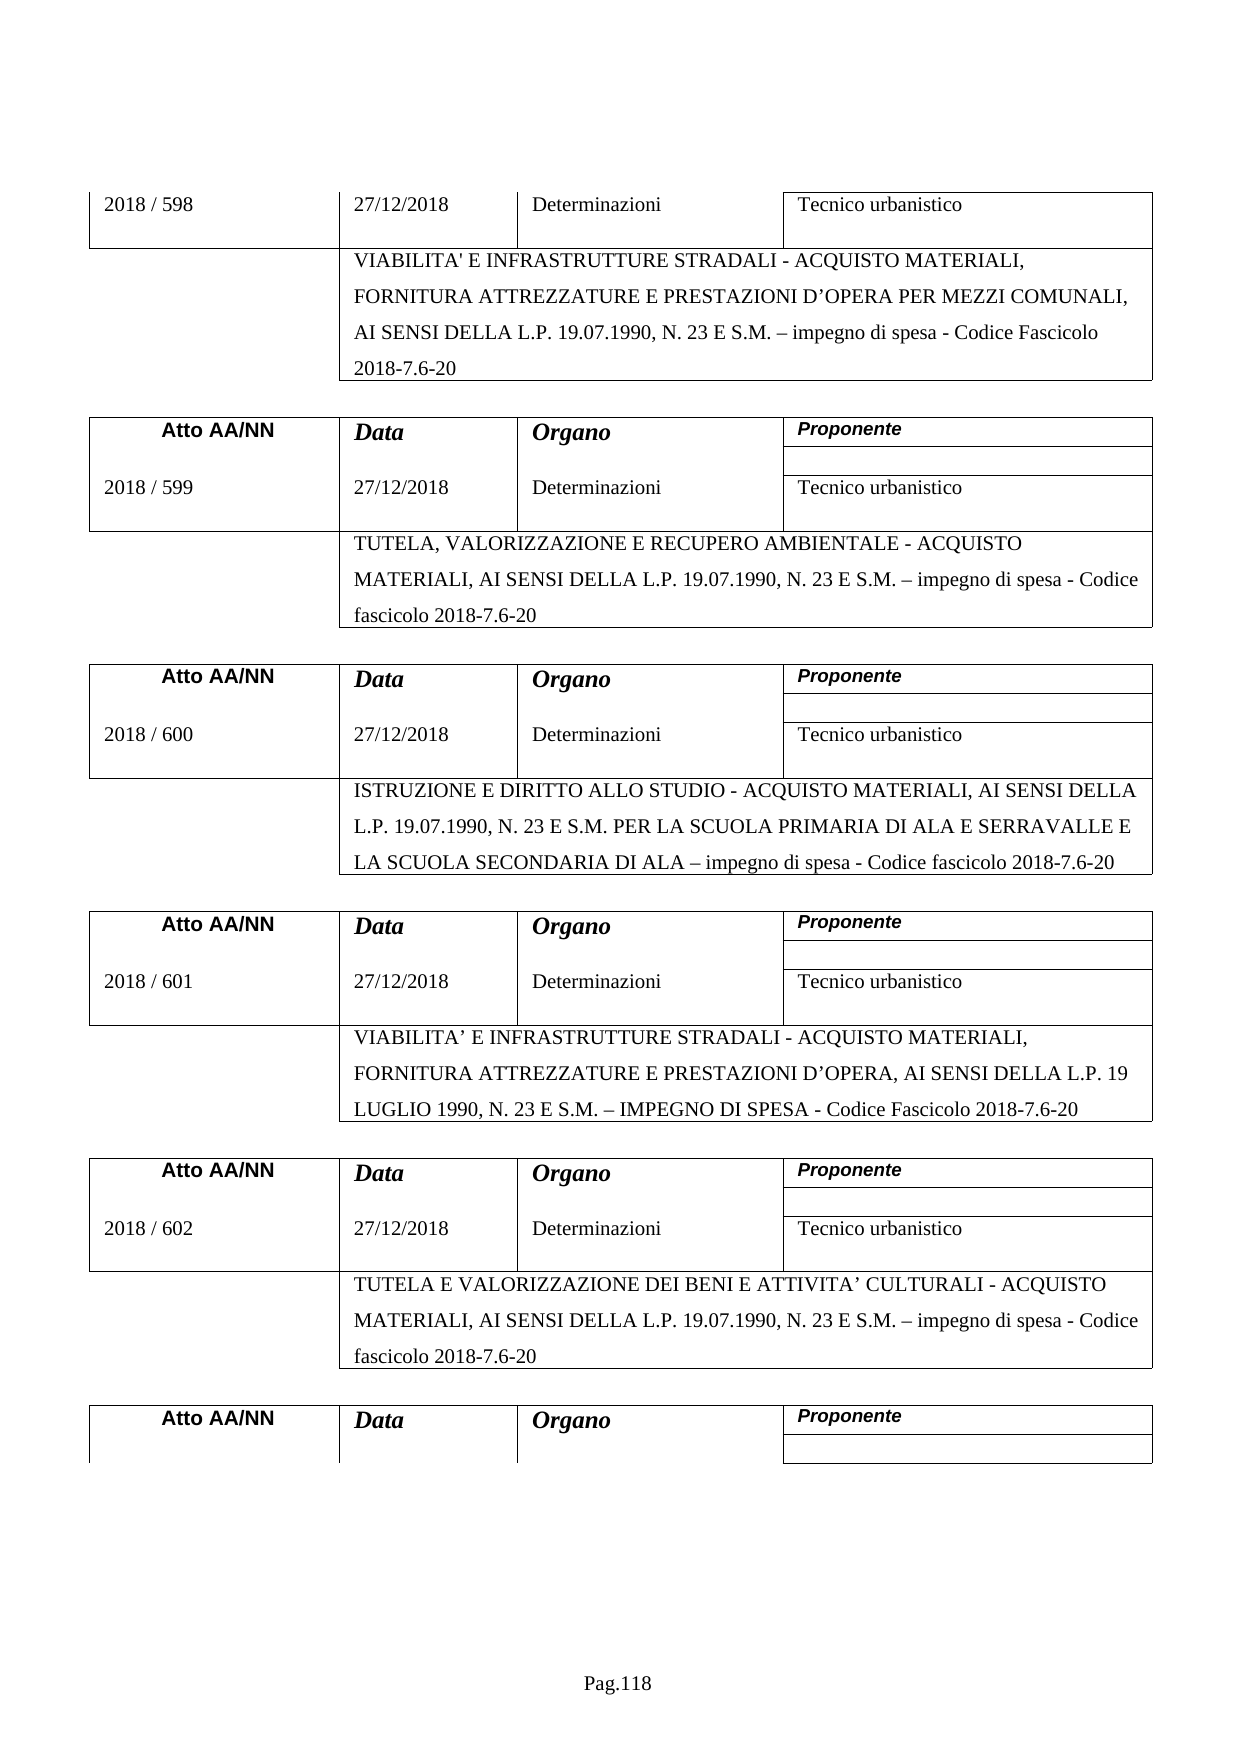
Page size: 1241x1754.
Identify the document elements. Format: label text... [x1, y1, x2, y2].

table_cell 27/12/2018 [340, 722, 517, 777]
table_cell [340, 1434, 517, 1463]
table_header Organo [518, 1406, 783, 1434]
table_cell 27/12/2018 [340, 1216, 517, 1271]
table_cell [340, 1187, 517, 1216]
table_cell Tecnico urbanistico [784, 1217, 1152, 1271]
table_header Proponente [784, 665, 1152, 693]
table_cell Tecnico urbanistico [784, 476, 1152, 531]
table_cell 2018 / 602 [90, 1216, 339, 1271]
table_cell [90, 446, 339, 475]
table_cell [518, 693, 783, 722]
table_header Atto AA/NN [90, 1159, 339, 1187]
table_cell [340, 940, 517, 969]
table_header Atto AA/NN [90, 665, 339, 693]
table_cell [89, 532, 339, 627]
table_header Atto AA/NN [90, 418, 339, 446]
table_cell 2018 / 599 [90, 475, 339, 531]
table_cell ISTRUZIONE E DIRITTO ALLO STUDIO - ACQUISTO MATERIALI, AI SENSI DELLA L.P. 19.07.1990, N. 23 E S.M. PER LA SCUOLA PRIMARIA DI ALA E SERRAVALLE E LA SCUOLA SECONDARIA DI ALA – impegno di spesa - Codice fascicolo 2018-7.6-20 [340, 779, 1152, 874]
table_header Data [340, 1406, 517, 1434]
table_cell 2018 / 598 [90, 192, 339, 247]
table_cell [339, 1122, 1152, 1158]
table_cell [90, 1434, 339, 1463]
table_header Proponente [784, 912, 1152, 940]
table_header Organo [518, 665, 783, 693]
table_header Proponente [784, 1406, 1152, 1434]
table_cell TUTELA, VALORIZZAZIONE E RECUPERO AMBIENTALE - ACQUISTO MATERIALI, AI SENSI DELLA L.P. 19.07.1990, N. 23 E S.M. – impegno di spesa - Codice fascicolo 2018-7.6-20 [340, 532, 1152, 627]
table_cell [518, 446, 783, 475]
table_cell [518, 940, 783, 969]
table_cell [784, 1435, 1152, 1463]
table_cell 2018 / 601 [90, 969, 339, 1024]
table_cell 27/12/2018 [340, 475, 517, 531]
table_cell [784, 941, 1152, 969]
table_header Organo [518, 418, 783, 446]
table_cell [784, 694, 1152, 722]
table_header Data [340, 912, 517, 940]
table_cell VIABILITA’ E INFRASTRUTTURE STRADALI - ACQUISTO MATERIALI, FORNITURA ATTREZZATURE E PRESTAZIONI D’OPERA, AI SENSI DELLA L.P. 19 LUGLIO 1990, N. 23 E S.M. – IMPEGNO DI SPESA - Codice Fascicolo 2018-7.6-20 [340, 1026, 1152, 1121]
table_cell [89, 874, 339, 911]
table_header Atto AA/NN [90, 1406, 339, 1434]
table_cell Determinazioni [518, 969, 783, 1024]
table_header Organo [518, 912, 783, 940]
table_cell [89, 1368, 339, 1405]
table_cell [89, 1026, 339, 1121]
table_cell Determinazioni [518, 1216, 783, 1271]
table_cell [784, 447, 1152, 475]
table_cell Determinazioni [518, 722, 783, 777]
table_header Data [340, 665, 517, 693]
table_cell VIABILITA' E INFRASTRUTTURE STRADALI - ACQUISTO MATERIALI, FORNITURA ATTREZZATURE E PRESTAZIONI D’OPERA PER MEZZI COMUNALI, AI SENSI DELLA L.P. 19.07.1990, N. 23 E S.M. – impegno di spesa - Codice Fascicolo 2018-7.6-20 [340, 249, 1152, 380]
table_cell [339, 628, 1152, 664]
table_cell Tecnico urbanistico [784, 723, 1152, 777]
table_cell [784, 1188, 1152, 1216]
table_cell [89, 1272, 339, 1368]
table_header Proponente [784, 1159, 1152, 1187]
table_header Data [340, 1159, 517, 1187]
table_cell [518, 1434, 783, 1463]
table_cell Tecnico urbanistico [784, 970, 1152, 1024]
table_header Proponente [784, 418, 1152, 446]
table_cell 27/12/2018 [340, 969, 517, 1024]
table_cell [89, 779, 339, 874]
table_cell [339, 381, 1152, 417]
table_cell [90, 1187, 339, 1216]
table_cell TUTELA E VALORIZZAZIONE DEI BENI E ATTIVITA’ CULTURALI - ACQUISTO MATERIALI, AI SENSI DELLA L.P. 19.07.1990, N. 23 E S.M. – impegno di spesa - Codice fascicolo 2018-7.6-20 [340, 1272, 1152, 1368]
table_cell [90, 940, 339, 969]
table_cell [340, 446, 517, 475]
table_cell [89, 380, 339, 417]
table_header Atto AA/NN [90, 912, 339, 940]
table_cell [89, 627, 339, 664]
table_cell [518, 1187, 783, 1216]
table_cell Tecnico urbanistico [784, 193, 1152, 247]
table_cell 2018 / 600 [90, 722, 339, 777]
table_cell Determinazioni [518, 192, 783, 247]
table_cell 27/12/2018 [340, 192, 517, 247]
table_cell [89, 1121, 339, 1158]
table_header Organo [518, 1159, 783, 1187]
table_cell [339, 1369, 1152, 1405]
table_cell [340, 693, 517, 722]
table_header Data [340, 418, 517, 446]
table_cell [339, 875, 1152, 911]
table_cell Determinazioni [518, 475, 783, 531]
table_cell [89, 249, 339, 380]
table_cell [90, 693, 339, 722]
